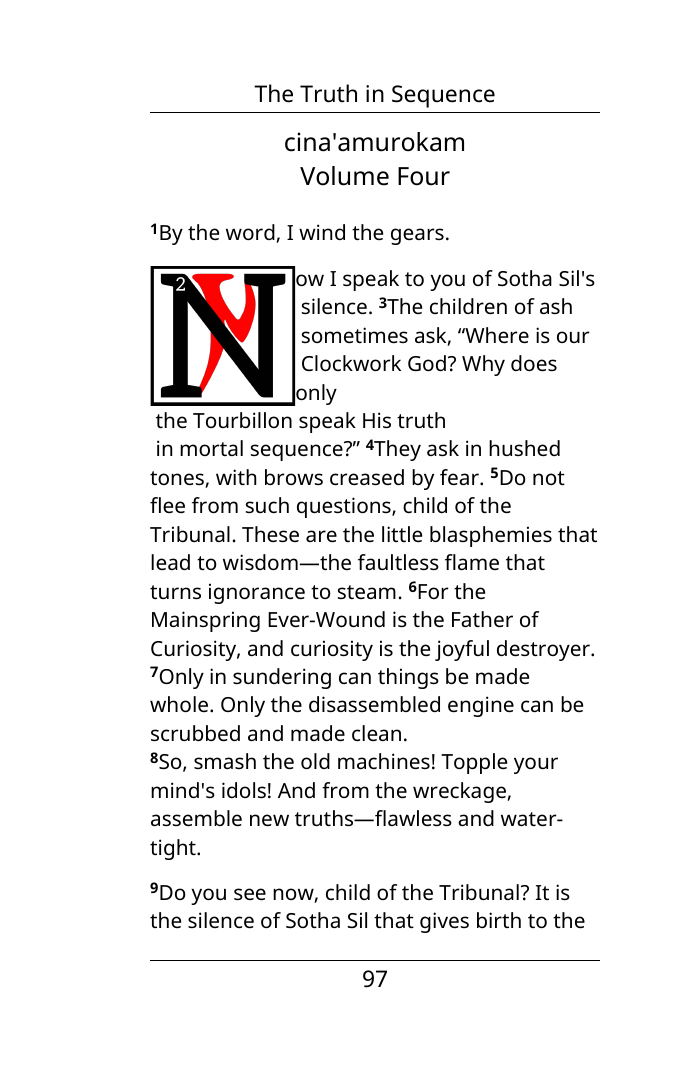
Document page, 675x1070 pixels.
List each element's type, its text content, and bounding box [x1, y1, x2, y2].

text 1By the word, I wind the gears. [150, 218, 600, 247]
picture [150, 266, 296, 406]
text 9Do you see now, child of the Tribunal? It is the silence of Sotha Sil that gives birth to the [150, 878, 600, 935]
text silence. 3The children of ash [296, 292, 600, 321]
text in mortal sequence?” 4They ask in hushed tones, with brows creased by fear. 5Do not flee from such questions, child of the Tribunal. These are the little blasphemies that lead to wisdom—the faultless flame that turns ignorance to steam. 6For the Mainspring Ever-Wound is the Father of Curiosity, and curiosity is the joyful destroyer. 7Only in sundering can things be made whole. Only the disassembled engine can be scrubbed and made clean. 8So, smash the old machines! Topple your mind's idols! And from the wreckage, assemble new truths—flawless and water-tight. [150, 434, 600, 861]
text Clockwork God? Why does only [296, 349, 600, 406]
text sometimes ask, “Where is our [296, 321, 600, 349]
text Volume Four [150, 159, 600, 193]
text cina'amurokam [150, 125, 600, 159]
text the Tourbillon speak His truth [150, 406, 600, 434]
text ow I speak to you of Sotha Sil's [150, 264, 600, 292]
